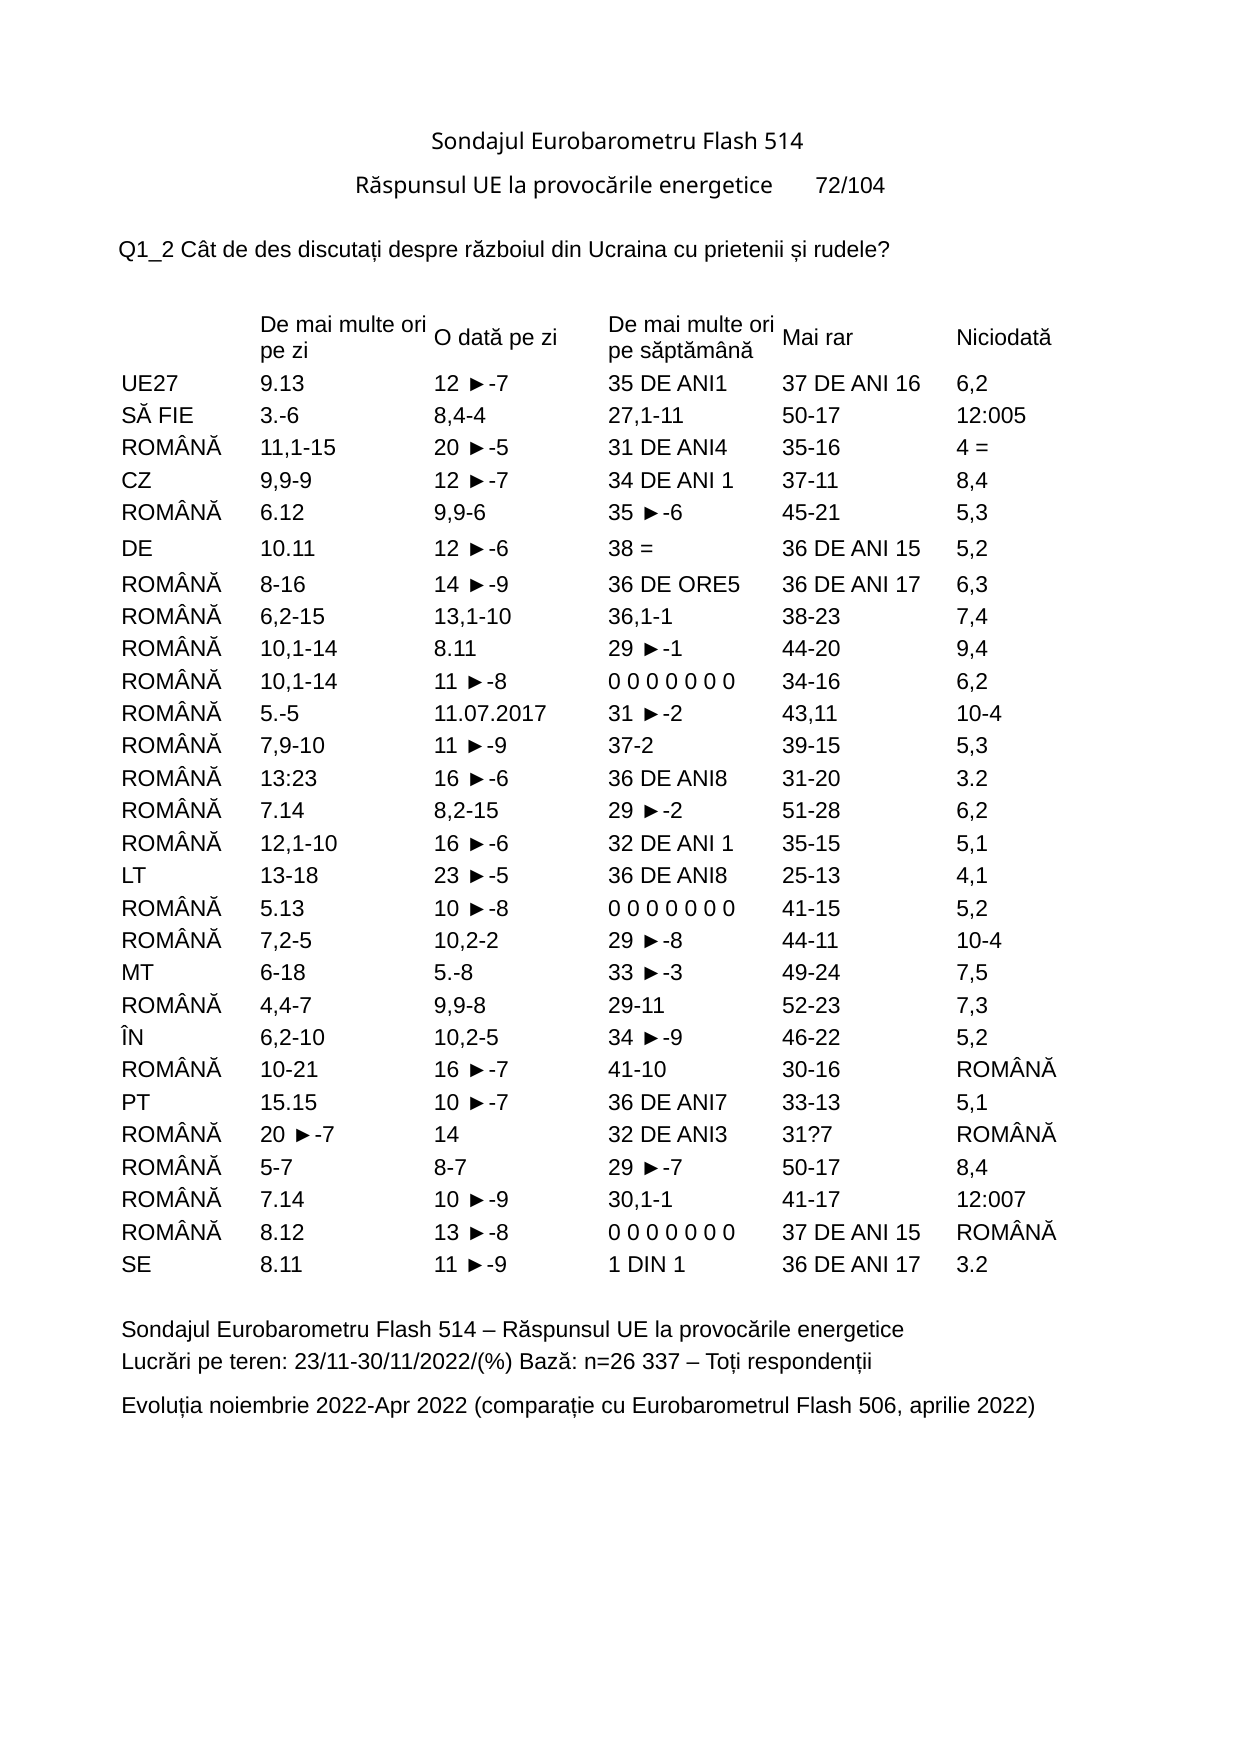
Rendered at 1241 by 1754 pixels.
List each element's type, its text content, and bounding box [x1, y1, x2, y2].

table_cell 8.11 [257, 1248, 431, 1280]
table_cell 49-24 [779, 956, 953, 989]
table_cell ROMÂNĂ [118, 600, 257, 632]
table_cell 37 DE ANI 15 [779, 1215, 953, 1248]
table_header Mai rar [779, 308, 953, 367]
table_cell 11 ►-8 [431, 665, 605, 697]
table_cell 10 ►-7 [431, 1086, 605, 1118]
table_cell ROMÂNĂ [118, 697, 257, 729]
table_cell 27,1-11 [605, 399, 779, 431]
table_cell 36 DE ANI 17 [779, 1248, 953, 1280]
table_cell 10.11 [257, 529, 431, 567]
table_cell 7,5 [953, 956, 1127, 989]
table_cell [118, 1280, 257, 1313]
table_cell 6,2 [953, 367, 1127, 399]
table_cell 5,2 [953, 891, 1127, 924]
table_cell 11.07.2017 [431, 697, 605, 729]
table_cell 8,4-4 [431, 399, 605, 431]
table_cell ROMÂNĂ [118, 1054, 257, 1086]
table_cell ROMÂNĂ [118, 1215, 257, 1248]
table_cell 9,9-6 [431, 496, 605, 528]
table_cell 9,9-9 [257, 464, 431, 496]
table_cell 7,9-10 [257, 730, 431, 762]
table_cell 11,1-15 [257, 431, 431, 464]
table_cell ROMÂNĂ [953, 1054, 1127, 1086]
table_cell 3.2 [953, 762, 1127, 794]
table_cell 4 = [953, 431, 1127, 464]
table_cell 8-7 [431, 1151, 605, 1183]
table_cell 7.14 [257, 794, 431, 827]
table_cell 5.-5 [257, 697, 431, 729]
table_cell 36 DE ANI 15 [779, 529, 953, 567]
table_cell 35-16 [779, 431, 953, 464]
table_cell 6-18 [257, 956, 431, 989]
table_cell ROMÂNĂ [118, 1118, 257, 1151]
table_cell 12:005 [953, 399, 1127, 431]
table_cell 31 ►-2 [605, 697, 779, 729]
table_cell 37-11 [779, 464, 953, 496]
table_cell 5.-8 [431, 956, 605, 989]
table_cell ROMÂNĂ [118, 632, 257, 665]
table_cell 34-16 [779, 665, 953, 697]
table_cell LT [118, 859, 257, 891]
table_header Niciodată [953, 308, 1127, 367]
table_cell 37-2 [605, 730, 779, 762]
table_cell 29 ►-2 [605, 794, 779, 827]
table_cell 6,2-15 [257, 600, 431, 632]
table_cell 44-11 [779, 924, 953, 956]
table_cell 29 ►-7 [605, 1151, 779, 1183]
table_cell [953, 1280, 1127, 1313]
table_cell 9.13 [257, 367, 431, 399]
table_cell 25-13 [779, 859, 953, 891]
table_cell 50-17 [779, 399, 953, 431]
table_cell 6,2 [953, 665, 1127, 697]
table_cell 51-28 [779, 794, 953, 827]
table_cell 6,2-10 [257, 1021, 431, 1053]
table_cell 10 ►-8 [431, 891, 605, 924]
table_cell 36 DE ANI 17 [779, 568, 953, 600]
table_cell 35 ►-6 [605, 496, 779, 528]
table_cell [257, 1280, 431, 1313]
table_cell 16 ►-6 [431, 762, 605, 794]
table_cell ROMÂNĂ [118, 496, 257, 528]
table_cell 7,4 [953, 600, 1127, 632]
table_cell ÎN [118, 1021, 257, 1053]
table_cell 33 ►-3 [605, 956, 779, 989]
table_cell SĂ FIE [118, 399, 257, 431]
table_cell 5,3 [953, 496, 1127, 528]
table_cell ROMÂNĂ [953, 1118, 1127, 1151]
table_cell ROMÂNĂ [118, 924, 257, 956]
table_cell 30,1-1 [605, 1183, 779, 1215]
table_header De mai multe ori pe săptămână [605, 308, 779, 367]
table_cell 41-10 [605, 1054, 779, 1086]
table_cell 46-22 [779, 1021, 953, 1053]
table_cell 43,11 [779, 697, 953, 729]
text Q1_2 Cât de des discutați despre războiul din Ucraina cu prietenii și rudele? [118, 236, 1122, 262]
table_cell 20 ►-7 [257, 1118, 431, 1151]
table_cell [605, 1280, 779, 1313]
table_cell ROMÂNĂ [118, 762, 257, 794]
table_cell 41-15 [779, 891, 953, 924]
table_cell 14 [431, 1118, 605, 1151]
table_cell 50-17 [779, 1151, 953, 1183]
table_cell ROMÂNĂ [118, 989, 257, 1021]
table_cell 31-20 [779, 762, 953, 794]
table_cell 38-23 [779, 600, 953, 632]
table_cell 11 ►-9 [431, 730, 605, 762]
table_cell MT [118, 956, 257, 989]
table_cell 14 ►-9 [431, 568, 605, 600]
table_cell 10-4 [953, 924, 1127, 956]
table_cell ROMÂNĂ [953, 1215, 1127, 1248]
table_cell 11 ►-9 [431, 1248, 605, 1280]
table_cell 10-21 [257, 1054, 431, 1086]
table_cell 35-15 [779, 827, 953, 859]
table_cell 12 ►-7 [431, 464, 605, 496]
table_cell 36,1-1 [605, 600, 779, 632]
table_cell 44-20 [779, 632, 953, 665]
table_cell 13 ►-8 [431, 1215, 605, 1248]
table_cell ROMÂNĂ [118, 1183, 257, 1215]
table_cell ROMÂNĂ [118, 665, 257, 697]
table_cell 8-16 [257, 568, 431, 600]
table_cell 4,1 [953, 859, 1127, 891]
table_cell 6,2 [953, 794, 1127, 827]
table_cell 35 DE ANI1 [605, 367, 779, 399]
table_cell 12 ►-6 [431, 529, 605, 567]
table_cell 12 ►-7 [431, 367, 605, 399]
table_cell 10 ►-9 [431, 1183, 605, 1215]
table_cell ROMÂNĂ [118, 891, 257, 924]
table_cell 34 ►-9 [605, 1021, 779, 1053]
table_header [118, 308, 257, 367]
table_header De mai multe ori pe zi [257, 308, 431, 367]
table_cell 0 0 0 0 0 0 0 [605, 1215, 779, 1248]
table_cell ROMÂNĂ [118, 827, 257, 859]
table_cell 32 DE ANI3 [605, 1118, 779, 1151]
table_cell 10,1-14 [257, 632, 431, 665]
table_cell Lucrări pe teren: 23/11-30/11/2022/(%) Bază: n=26 337 – Toți respondenții [118, 1345, 1127, 1377]
table_cell ROMÂNĂ [118, 568, 257, 600]
table_cell 8,2-15 [431, 794, 605, 827]
table_cell 1 DIN 1 [605, 1248, 779, 1280]
table_cell 9,4 [953, 632, 1127, 665]
table_cell 16 ►-6 [431, 827, 605, 859]
table_cell 5-7 [257, 1151, 431, 1183]
table_cell 6,3 [953, 568, 1127, 600]
table_cell 45-21 [779, 496, 953, 528]
table_cell 16 ►-7 [431, 1054, 605, 1086]
table_cell 5,3 [953, 730, 1127, 762]
table_cell 4,4-7 [257, 989, 431, 1021]
table_cell PT [118, 1086, 257, 1118]
table_cell ROMÂNĂ [118, 794, 257, 827]
table_cell 13:23 [257, 762, 431, 794]
table_header O dată pe zi [431, 308, 605, 367]
table_cell 34 DE ANI 1 [605, 464, 779, 496]
table_cell 5,1 [953, 827, 1127, 859]
table_cell CZ [118, 464, 257, 496]
table_cell 29-11 [605, 989, 779, 1021]
table_cell 7,3 [953, 989, 1127, 1021]
table_cell ROMÂNĂ [118, 730, 257, 762]
table_cell 7,2-5 [257, 924, 431, 956]
table_cell SE [118, 1248, 257, 1280]
table_cell UE27 [118, 367, 257, 399]
table_cell 3.-6 [257, 399, 431, 431]
table_cell 20 ►-5 [431, 431, 605, 464]
table_cell 36 DE ANI8 [605, 859, 779, 891]
table_cell 6.12 [257, 496, 431, 528]
table_cell 29 ►-1 [605, 632, 779, 665]
table_cell 23 ►-5 [431, 859, 605, 891]
table_cell 12:007 [953, 1183, 1127, 1215]
table_cell 52-23 [779, 989, 953, 1021]
table_cell 10,2-5 [431, 1021, 605, 1053]
table_cell 13,1-10 [431, 600, 605, 632]
table_cell 36 DE ORE5 [605, 568, 779, 600]
table_cell 32 DE ANI 1 [605, 827, 779, 859]
table_cell 8.11 [431, 632, 605, 665]
table_cell ROMÂNĂ [118, 431, 257, 464]
table_cell Sondajul Eurobarometru Flash 514 – Răspunsul UE la provocările energetice [118, 1313, 1127, 1345]
table_cell 12,1-10 [257, 827, 431, 859]
table_cell 5,1 [953, 1086, 1127, 1118]
table_cell 0 0 0 0 0 0 0 [605, 665, 779, 697]
table_cell 33-13 [779, 1086, 953, 1118]
table_cell 41-17 [779, 1183, 953, 1215]
table_cell 31 DE ANI4 [605, 431, 779, 464]
table_cell 5.13 [257, 891, 431, 924]
table_cell 15.15 [257, 1086, 431, 1118]
table_cell 10-4 [953, 697, 1127, 729]
table_cell Evoluția noiembrie 2022-Apr 2022 (comparație cu Eurobarometrul Flash 506, aprilie 2022) [118, 1378, 1127, 1433]
table_cell 10,1-14 [257, 665, 431, 697]
table_cell 39-15 [779, 730, 953, 762]
table_cell 31?7 [779, 1118, 953, 1151]
table_cell 8,4 [953, 464, 1127, 496]
table_cell DE [118, 529, 257, 567]
table_cell 36 DE ANI8 [605, 762, 779, 794]
table_cell 7.14 [257, 1183, 431, 1215]
table_cell 13-18 [257, 859, 431, 891]
table_cell 5,2 [953, 1021, 1127, 1053]
table_cell 9,9-8 [431, 989, 605, 1021]
table_cell 37 DE ANI 16 [779, 367, 953, 399]
table_cell 29 ►-8 [605, 924, 779, 956]
table_cell 10,2-2 [431, 924, 605, 956]
table_cell 36 DE ANI7 [605, 1086, 779, 1118]
table_cell 8,4 [953, 1151, 1127, 1183]
table_cell 30-16 [779, 1054, 953, 1086]
table_cell 0 0 0 0 0 0 0 [605, 891, 779, 924]
table_cell 8.12 [257, 1215, 431, 1248]
table_cell 3.2 [953, 1248, 1127, 1280]
table_cell 38 = [605, 529, 779, 567]
table_cell 5,2 [953, 529, 1127, 567]
table_cell ROMÂNĂ [118, 1151, 257, 1183]
table_cell [779, 1280, 953, 1313]
table_cell [431, 1280, 605, 1313]
